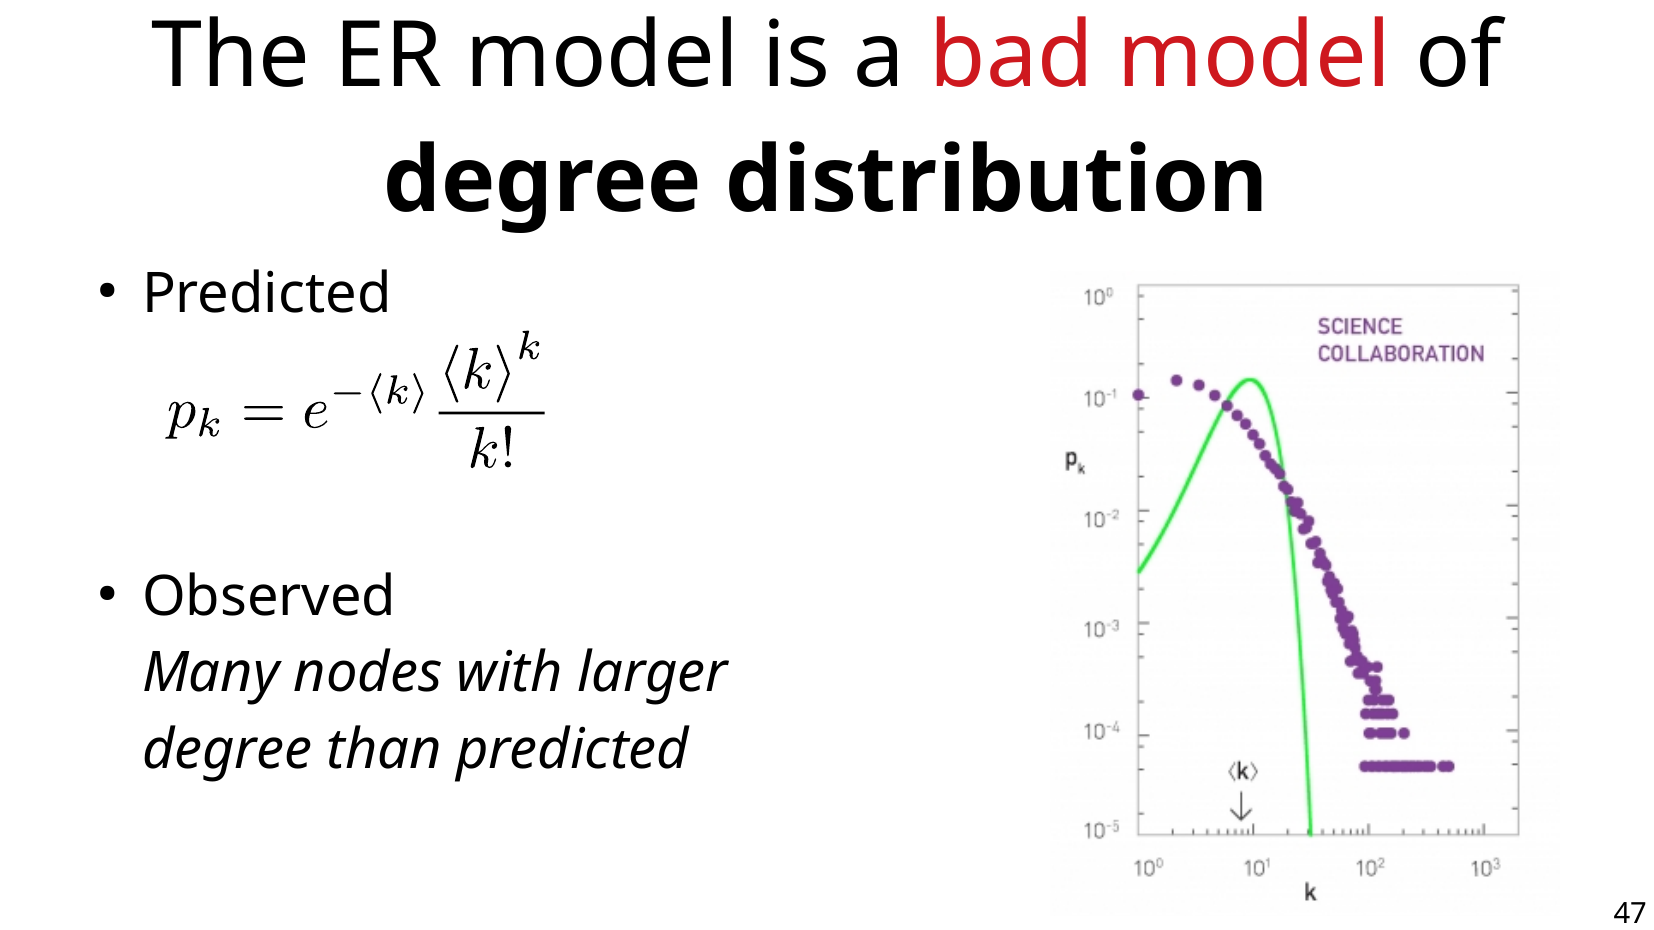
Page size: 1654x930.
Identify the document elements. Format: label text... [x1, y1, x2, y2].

picture [1050, 269, 1560, 916]
text_box [165, 330, 545, 469]
title The ER model is a bad model of degree distribution [82, 1, 1571, 225]
list Predicted Observed Many nodes with larger degree than predicted [82, 252, 1571, 793]
